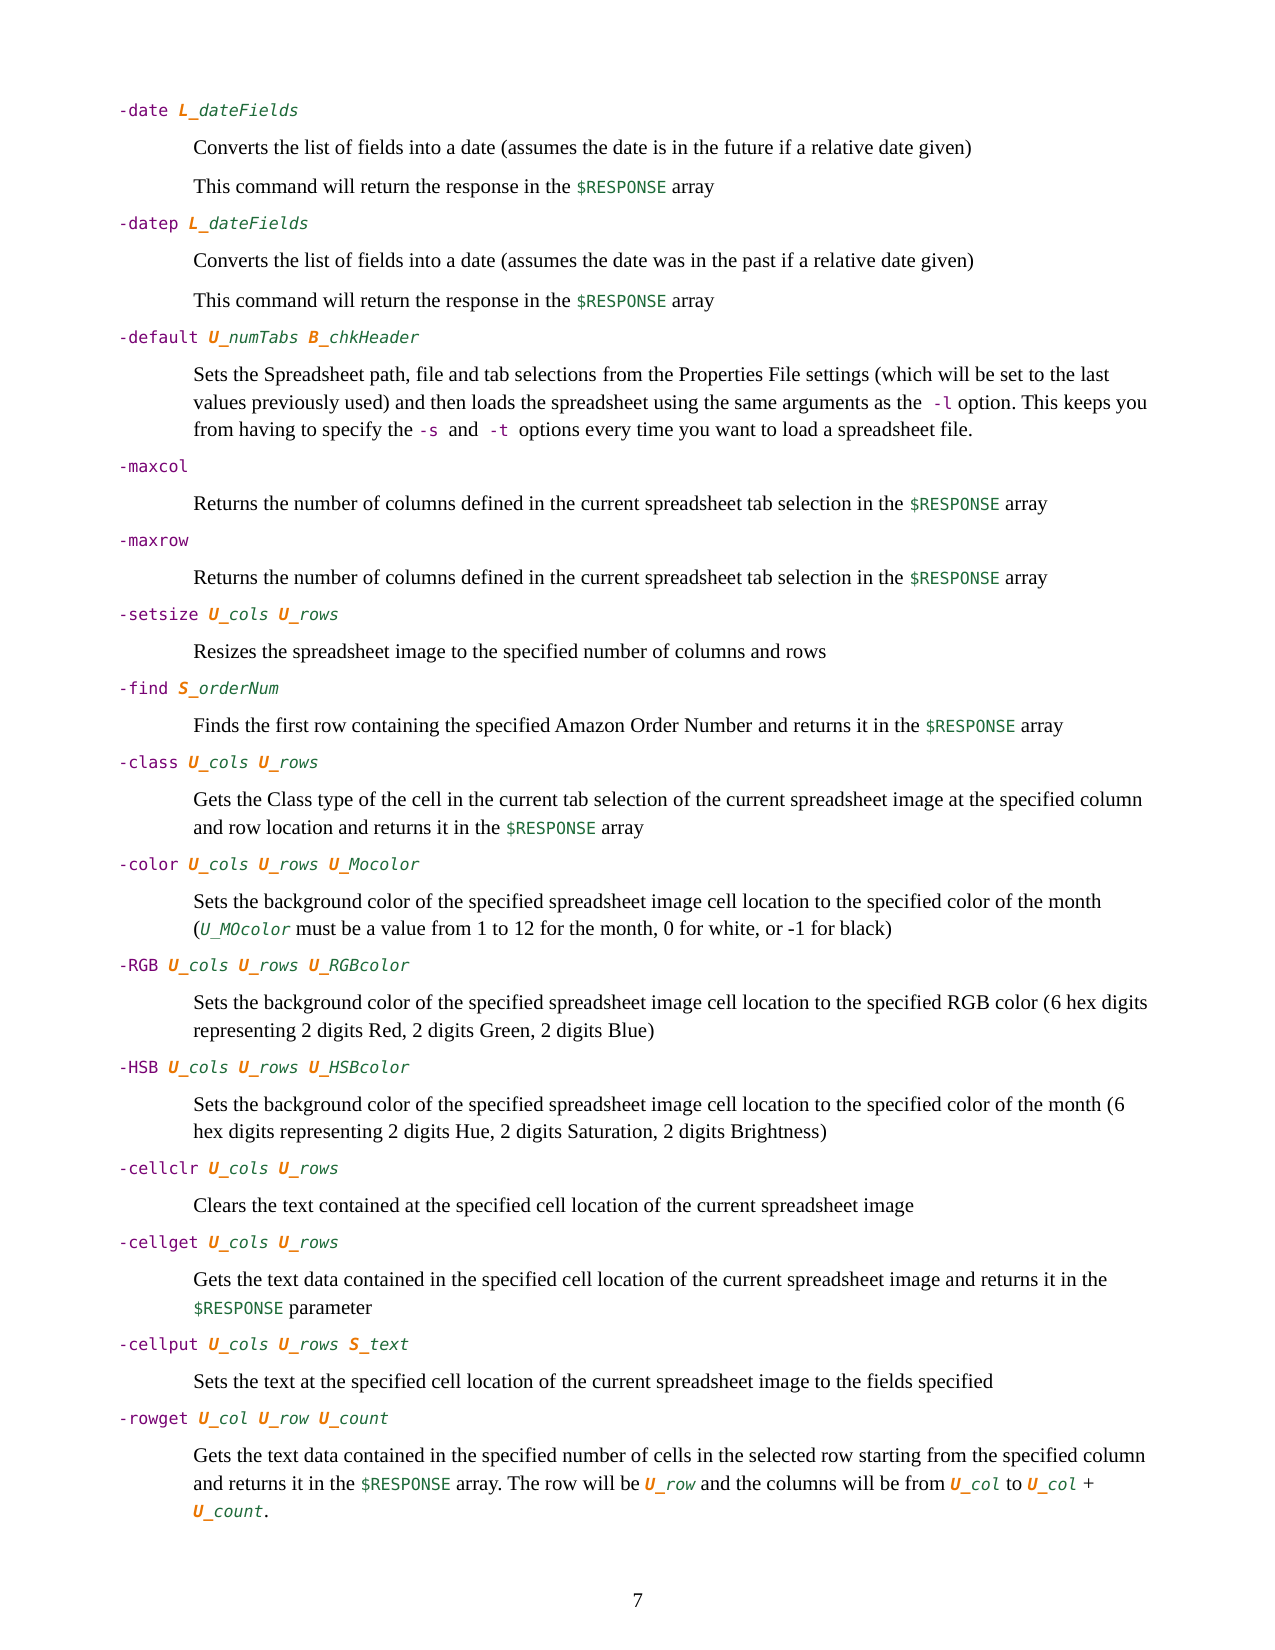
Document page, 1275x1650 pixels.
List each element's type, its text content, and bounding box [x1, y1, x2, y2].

subtitle Sets the background color of the specified spreadsheet image cell location to the specified color of the month (6 hex digits representing 2 digits Hue, 2 digits Saturation, 2 digits Brightness) [193, 1092, 1157, 1143]
subtitle Gets the text data contained in the specified cell location of the current spreadsheet image and returns it in the $RESPONSE parameter [193, 1267, 1157, 1319]
subtitle -color U_cols U_rows U_Mocolor [118, 854, 1157, 874]
subtitle -class U_cols U_rows [118, 753, 1157, 772]
subtitle -datep L_dateFields [118, 214, 1157, 233]
subtitle -maxcol [118, 457, 1157, 476]
subtitle Returns the number of columns defined in the current spreadsheet tab selection in the $RESPONSE array [193, 565, 1157, 589]
subtitle Finds the first row containing the specified Amazon Order Number and returns it in the $RESPONSE array [193, 713, 1157, 737]
subtitle -cellget U_cols U_rows [118, 1233, 1157, 1252]
subtitle -HSB U_cols U_rows U_HSBcolor [118, 1057, 1157, 1077]
subtitle Resizes the spreadsheet image to the specified number of columns and rows [193, 639, 1157, 663]
subtitle -cellclr U_cols U_rows [118, 1159, 1157, 1178]
subtitle This command will return the response in the $RESPONSE array [193, 174, 1157, 198]
subtitle Returns the number of columns defined in the current spreadsheet tab selection in the $RESPONSE array [193, 491, 1157, 515]
subtitle Clears the text contained at the specified cell location of the current spreadsheet image [193, 1193, 1157, 1217]
subtitle -setsize U_cols U_rows [118, 605, 1157, 624]
subtitle -rowget U_col U_row U_count [118, 1408, 1157, 1428]
subtitle Sets the background color of the specified spreadsheet image cell location to the specified color of the month (U_MOcolor must be a value from 1 to 12 for the month, 0 for white, or -1 for black) [193, 889, 1157, 940]
subtitle Converts the list of fields into a date (assumes the date was in the past if a relative date given) [193, 248, 1157, 272]
subtitle Gets the Class type of the cell in the current tab selection of the current spreadsheet image at the specified column and row location and returns it in the $RESPONSE array [193, 787, 1157, 839]
subtitle -find S_orderNum [118, 679, 1157, 698]
subtitle Converts the list of fields into a date (assumes the date is in the future if a relative date given) [193, 135, 1157, 159]
subtitle This command will return the response in the $RESPONSE array [193, 288, 1157, 312]
subtitle -default U_numTabs B_chkHeader [118, 328, 1157, 347]
subtitle -RGB U_cols U_rows U_RGBcolor [118, 956, 1157, 975]
subtitle Sets the Spreadsheet path, file and tab selections from the Properties File settings (which will be set to the last values previously used) and then loads the spreadsheet using the same arguments as the -l option. This keeps you from having to specify the -s and -t options every time you want to load a spreadsheet file. [193, 362, 1157, 441]
subtitle -maxrow [118, 531, 1157, 550]
subtitle Gets the text data contained in the specified number of cells in the selected row starting from the specified column and returns it in the $RESPONSE array. The row will be U_row and the columns will be from U_col to U_col + U_count. [193, 1443, 1157, 1522]
subtitle -cellput U_cols U_rows S_text [118, 1334, 1157, 1354]
subtitle Sets the text at the specified cell location of the current spreadsheet image to the fields specified [193, 1369, 1157, 1393]
subtitle -date L_dateFields [118, 101, 1157, 120]
subtitle Sets the background color of the specified spreadsheet image cell location to the specified RGB color (6 hex digits representing 2 digits Red, 2 digits Green, 2 digits Blue) [193, 990, 1157, 1042]
